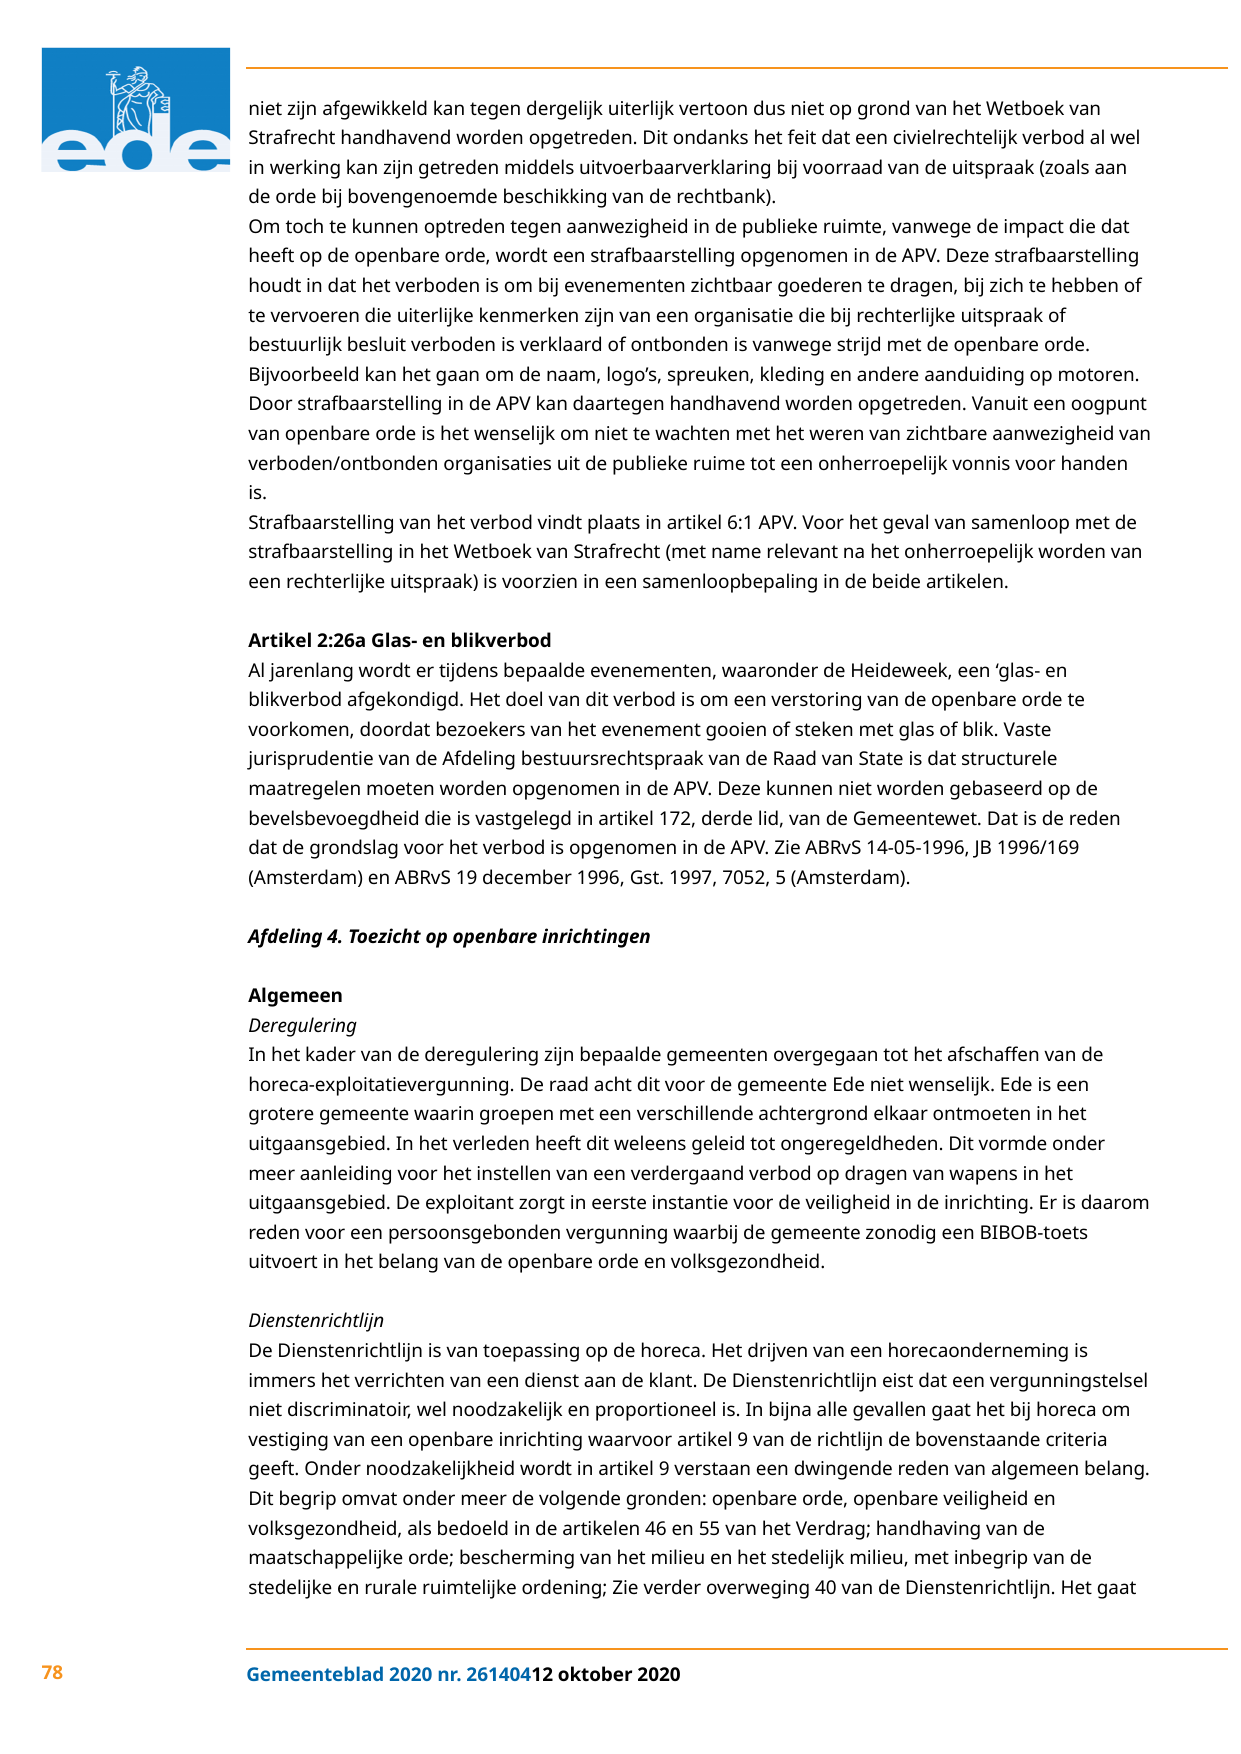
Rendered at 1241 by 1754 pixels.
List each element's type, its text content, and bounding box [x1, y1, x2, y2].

text De Dienstenrichtlijn is van toepassing op de horeca. Het drijven van een horecaonderneming is immers het verrichten van een dienst aan de klant. De Dienstenrichtlijn eist dat een vergunningstelsel niet discriminatoir, wel noodzakelijk en proportioneel is. In bijna alle gevallen gaat het bij horeca om vestiging van een openbare inrichting waarvoor artikel 9 van de richtlijn de bovenstaande criteria geeft. Onder noodzakelijkheid wordt in artikel 9 verstaan een dwingende reden van algemeen belang. Dit begrip omvat onder meer de volgende gronden: openbare orde, openbare veiligheid en volksgezondheid, als bedoeld in de artikelen 46 en 55 van het Verdrag; handhaving van de maatschappelijke orde; bescherming van het milieu en het stedelijk milieu, met inbegrip van de stedelijke en rurale ruimtelijke ordening; Zie verder overweging 40 van de Dienstenrichtlijn. Het gaat [248, 1337, 1152, 1600]
text niet zijn afgewikkeld kan tegen dergelijk uiterlijk vertoon dus niet op grond van het Wetboek van Strafrecht handhavend worden opgetreden. Dit ondanks het feit dat een civielrechtelijk verbod al wel in werking kan zijn getreden middels uitvoerbaarverklaring bij voorraad van de uitspraak (zoals aan de orde bij bovengenoemde beschikking van de rechtbank). [248, 95, 1152, 209]
text Algemeen [248, 982, 1152, 1008]
text Strafbaarstelling van het verbod vindt plaats in artikel 6:1 APV. Voor het geval van samenloop met de strafbaarstelling in het Wetboek van Strafrecht (met name relevant na het onherroepelijk worden van een rechterlijke uitspraak) is voorzien in een samenloopbepaling in de beide artikelen. [248, 509, 1152, 594]
text Dienstenrichtlijn [248, 1308, 1152, 1333]
text Deregulering [248, 1012, 1152, 1038]
text Artikel 2:26a Glas- en blikverbod [248, 627, 1152, 653]
picture [41, 47, 231, 172]
text In het kader van de deregulering zijn bepaalde gemeenten overgegaan tot het afschaffen van de horeca-exploitatievergunning. De raad acht dit voor de gemeente Ede niet wenselijk. Ede is een grotere gemeente waarin groepen met een verschillende achtergrond elkaar ontmoeten in het uitgaansgebied. In het verleden heeft dit weleens geleid tot ongeregeldheden. Dit vormde onder meer aanleiding voor het instellen van een verdergaand verbod op dragen van wapens in het uitgaansgebied. De exploitant zorgt in eerste instantie voor de veiligheid in de inrichting. Er is daarom reden voor een persoonsgebonden vergunning waarbij de gemeente zonodig een BIBOB-toets uitvoert in het belang van de openbare orde en volksgezondheid. [248, 1041, 1152, 1274]
text Al jarenlang wordt er tijdens bepaalde evenementen, waaronder de Heideweek, een ‘glas- en blikverbod afgekondigd. Het doel van dit verbod is om een verstoring van de openbare orde te voorkomen, doordat bezoekers van het evenement gooien of steken met glas of blik. Vaste jurisprudentie van de Afdeling bestuursrechtspraak van de Raad van State is dat structurele maatregelen moeten worden opgenomen in de APV. Deze kunnen niet worden gebaseerd op de bevelsbevoegdheid die is vastgelegd in artikel 172, derde lid, van de Gemeentewet. Dat is de reden dat de grondslag voor het verbod is opgenomen in de APV. Zie ABRvS 14-05-1996, JB 1996/169 (Amsterdam) en ABRvS 19 december 1996, Gst. 1997, 7052, 5 (Amsterdam). [248, 657, 1152, 890]
text Afdeling 4. Toezicht op openbare inrichtingen [248, 923, 1152, 949]
text Om toch te kunnen optreden tegen aanwezigheid in de publieke ruimte, vanwege de impact die dat heeft op de openbare orde, wordt een strafbaarstelling opgenomen in de APV. Deze strafbaarstelling houdt in dat het verboden is om bij evenementen zichtbaar goederen te dragen, bij zich te hebben of te vervoeren die uiterlijke kenmerken zijn van een organisatie die bij rechterlijke uitspraak of bestuurlijk besluit verboden is verklaard of ontbonden is vanwege strijd met de openbare orde. Bijvoorbeeld kan het gaan om de naam, logo’s, spreuken, kleding en andere aanduiding op motoren. Door strafbaarstelling in de APV kan daartegen handhavend worden opgetreden. Vanuit een oogpunt van openbare orde is het wenselijk om niet te wachten met het weren van zichtbare aanwezigheid van verboden/ontbonden organisaties uit de publieke ruime tot een onherroepelijk vonnis voor handen is. [248, 213, 1152, 505]
